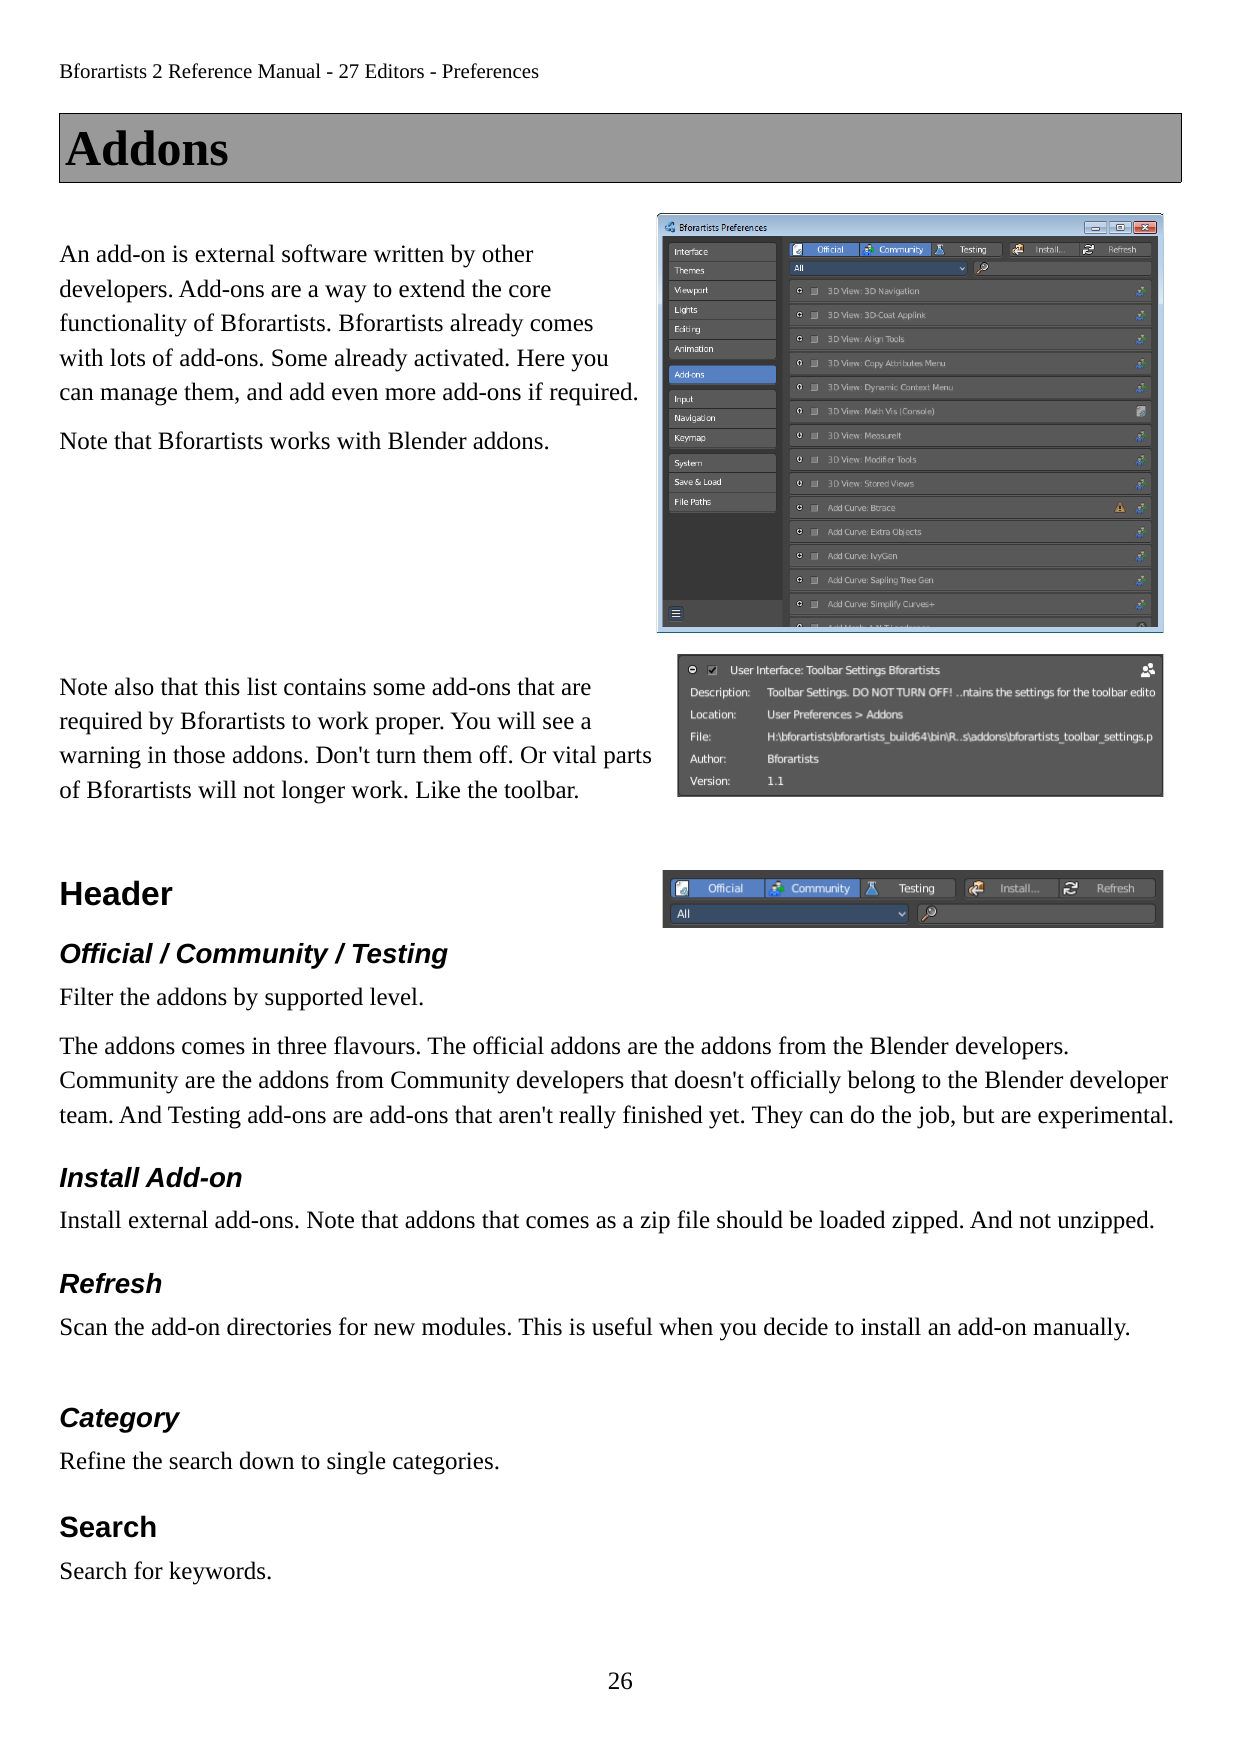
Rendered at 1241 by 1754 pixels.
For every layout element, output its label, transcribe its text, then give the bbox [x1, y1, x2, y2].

text Note that Bforartists works with Blender addons. [59, 426, 656, 455]
subtitle Install Add-on [59, 1161, 1181, 1193]
picture [656, 213, 1164, 633]
text Install external add-ons. Note that addons that comes as a zip file should be loaded zipped. And not unzipped. [59, 1206, 1181, 1234]
subtitle Search [59, 1510, 1181, 1544]
subtitle [1164, 874, 1181, 912]
text Scan the add-on directories for new modules. This is useful when you decide to install an add-on manually. [59, 1312, 1181, 1340]
table_header Addons [60, 114, 1181, 182]
subtitle Category [59, 1402, 1181, 1434]
text Search for keywords. [59, 1556, 1181, 1585]
text An add-on is external software written by other developers. Add-ons are a way to extend the core functionality of Bforartists. Bforartists already comes with lots of add-ons. Some already activated. Here you can manage them, and add even more add-ons if required. [59, 239, 656, 406]
text The addons comes in three flavours. The official addons are the addons from the Blender developers. Community are the addons from Community developers that doesn't officially belong to the Blender developer team. And Testing add-ons are add-ons that aren't really finished yet. They can do the job, but are experimental. [59, 1031, 1181, 1128]
picture [677, 654, 1164, 797]
text Note also that this list contains some add-ons that are required by Bforartists to work proper. You will see a warning in those addons. Don't turn them off. Or vital parts of Bforartists will not longer work. Like the toolbar. [59, 672, 1181, 804]
subtitle Refresh [59, 1267, 1181, 1299]
subtitle Header [59, 874, 662, 912]
text Refine the search down to single categories. [59, 1446, 1181, 1475]
subtitle Official / Community / Testing [59, 937, 1181, 969]
text Filter the addons by supported level. [59, 982, 1181, 1010]
